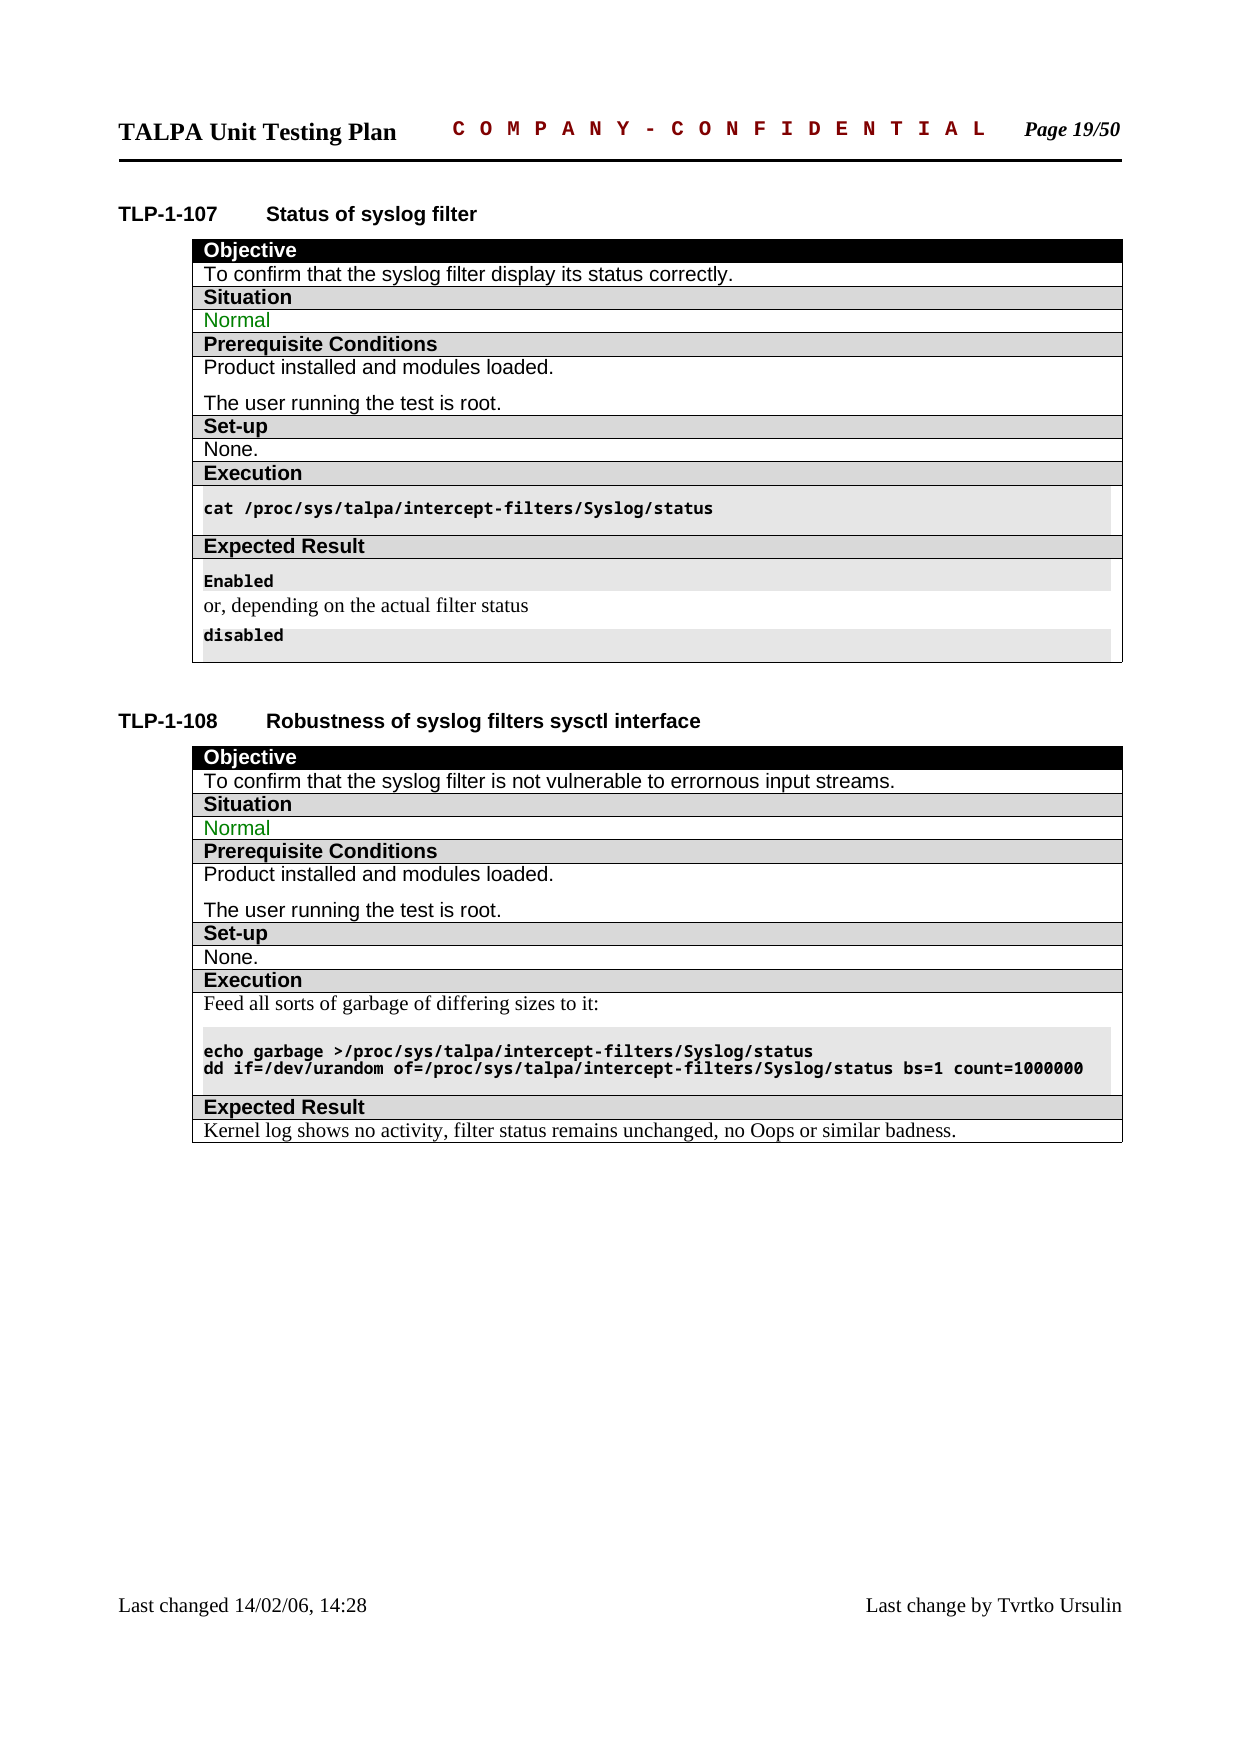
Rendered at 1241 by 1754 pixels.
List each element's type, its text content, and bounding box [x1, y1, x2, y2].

table_header Objective [193, 240, 1122, 262]
table_header Objective [193, 747, 1122, 769]
table_cell Product installed and modules loaded. The user running the test is root. [193, 864, 1122, 922]
table_cell Kernel log shows no activity, filter status remains unchanged, no Oops or similar badness. [193, 1120, 1122, 1142]
table_cell Prerequisite Conditions [193, 840, 1122, 863]
table_cell Prerequisite Conditions [193, 333, 1122, 356]
table_cell Normal [193, 817, 1122, 839]
table_cell Normal [193, 310, 1122, 332]
table_cell Set-up [193, 923, 1122, 945]
text TLP-1-107 Status of syslog filter [118, 203, 1122, 226]
table_cell Enabled or, depending on the actual filter status disabled [193, 559, 1122, 662]
table_cell Execution [193, 462, 1122, 485]
table_cell Feed all sorts of garbage of differing sizes to it: echo garbage >/proc/sys/talpa/intercept-filters/Syslog/status dd if=/dev/urandom of=/proc/sys/talpa/intercept-filters/Syslog/status bs=1 count=1000000 [193, 993, 1122, 1095]
table_cell Expected Result [193, 1096, 1122, 1119]
table_cell Execution [193, 970, 1122, 992]
text TLP-1-108 Robustness of syslog filters sysctl interface [118, 710, 1122, 733]
table_cell Set-up [193, 416, 1122, 438]
table_cell To confirm that the syslog filter is not vulnerable to errornous input streams. [193, 770, 1122, 793]
table_cell None. [193, 946, 1122, 969]
table_cell Product installed and modules loaded. The user running the test is root. [193, 357, 1122, 415]
table_cell To confirm that the syslog filter display its status correctly. [193, 263, 1122, 286]
table_cell Situation [193, 287, 1122, 309]
table_cell None. [193, 439, 1122, 461]
table_cell Expected Result [193, 536, 1122, 558]
table_cell Situation [193, 794, 1122, 816]
